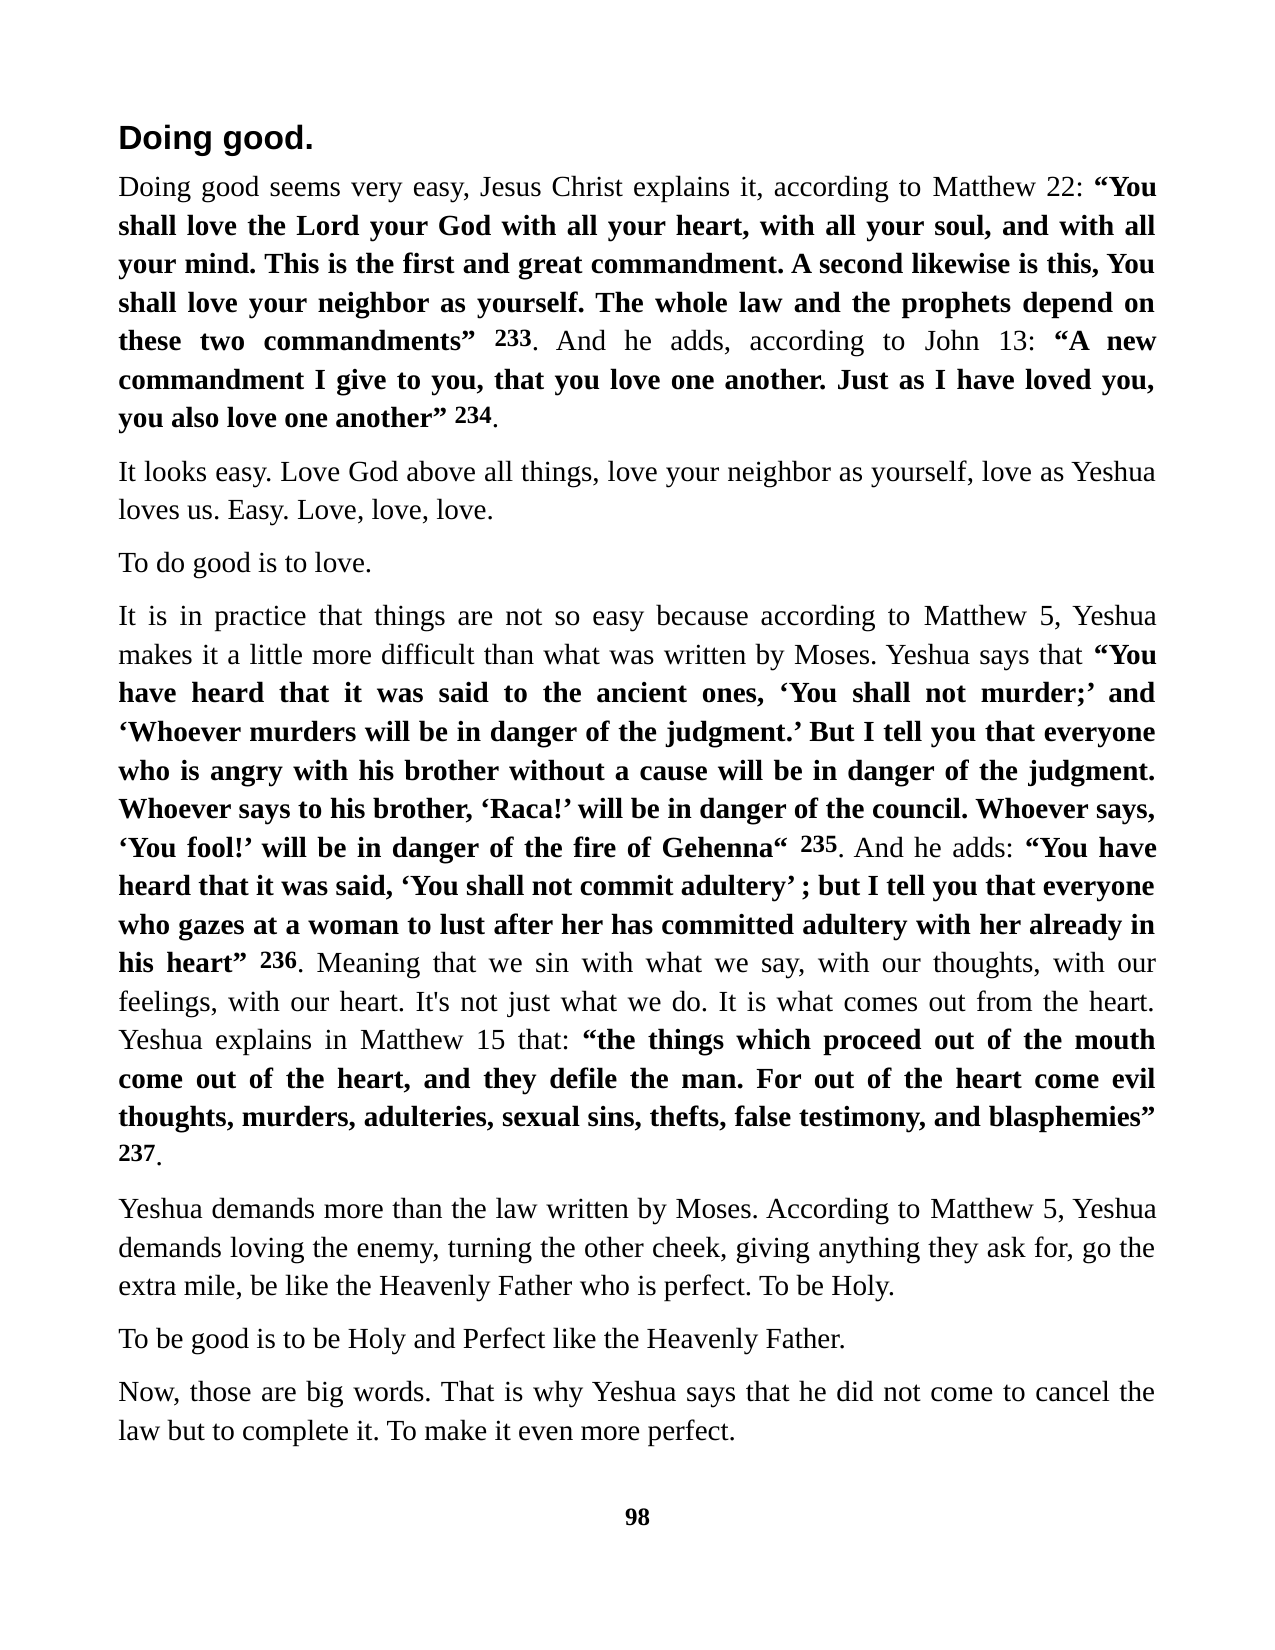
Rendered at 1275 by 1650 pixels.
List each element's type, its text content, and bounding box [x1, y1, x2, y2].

text Yeshua demands more than the law written by Moses. According to Matthew 5, Yeshua demands loving the enemy, turning the other cheek, giving anything they ask for, go the extra mile, be like the Heavenly Father who is perfect. To be Holy. [118, 1191, 1157, 1302]
text It looks easy. Love God above all things, love your neighbor as yourself, love as Yeshua loves us. Easy. Love, love, love. [118, 454, 1157, 526]
text Doing good seems very easy, Jesus Christ explains it, according to Matthew 22: “You shall love the Lord your God with all your heart, with all your soul, and with all your mind. This is the first and great commandment. A second likewise is this, You shall love your neighbor as yourself. The whole law and the prophets depend on these two commandments” . And he adds, according to John 13: “A new commandment I give to you, that you love one another. Just as I have loved you, you also love one another” . [118, 169, 1157, 434]
text To be good is to be Holy and Perfect like the Heavenly Father. [118, 1321, 1157, 1355]
text To do good is to love. [118, 545, 1157, 579]
text It is in practice that things are not so easy because according to Matthew 5, Yeshua makes it a little more difficult than what was written by Moses. Yeshua says that “You have heard that it was said to the ancient ones, ‘You shall not murder;’ and ‘Whoever murders will be in danger of the judgment.’ But I tell you that everyone who is angry with his brother without a cause will be in danger of the judgment. Whoever says to his brother, ‘Raca!’ will be in danger of the council. Whoever says, ‘You fool!’ will be in danger of the fire of Gehenna“ . And he adds: “You have heard that it was said, ‘You shall not commit adultery’ ; but I tell you that everyone who gazes at a woman to lust after her has committed adultery with her already in his heart” . Meaning that we sin with what we say, with our thoughts, with our feelings, with our heart. It's not just what we do. It is what comes out from the heart. Yeshua explains in Matthew 15 that: “the things which proceed out of the mouth come out of the heart, and they defile the man. For out of the heart come evil thoughts, murders, adulteries, sexual sins, thefts, false testimony, and blasphemies” . [118, 598, 1157, 1172]
text Now, those are big words. That is why Yeshua says that he did not come to cancel the law but to complete it. To make it even more perfect. [118, 1374, 1157, 1447]
subtitle Doing good. [118, 118, 1157, 157]
